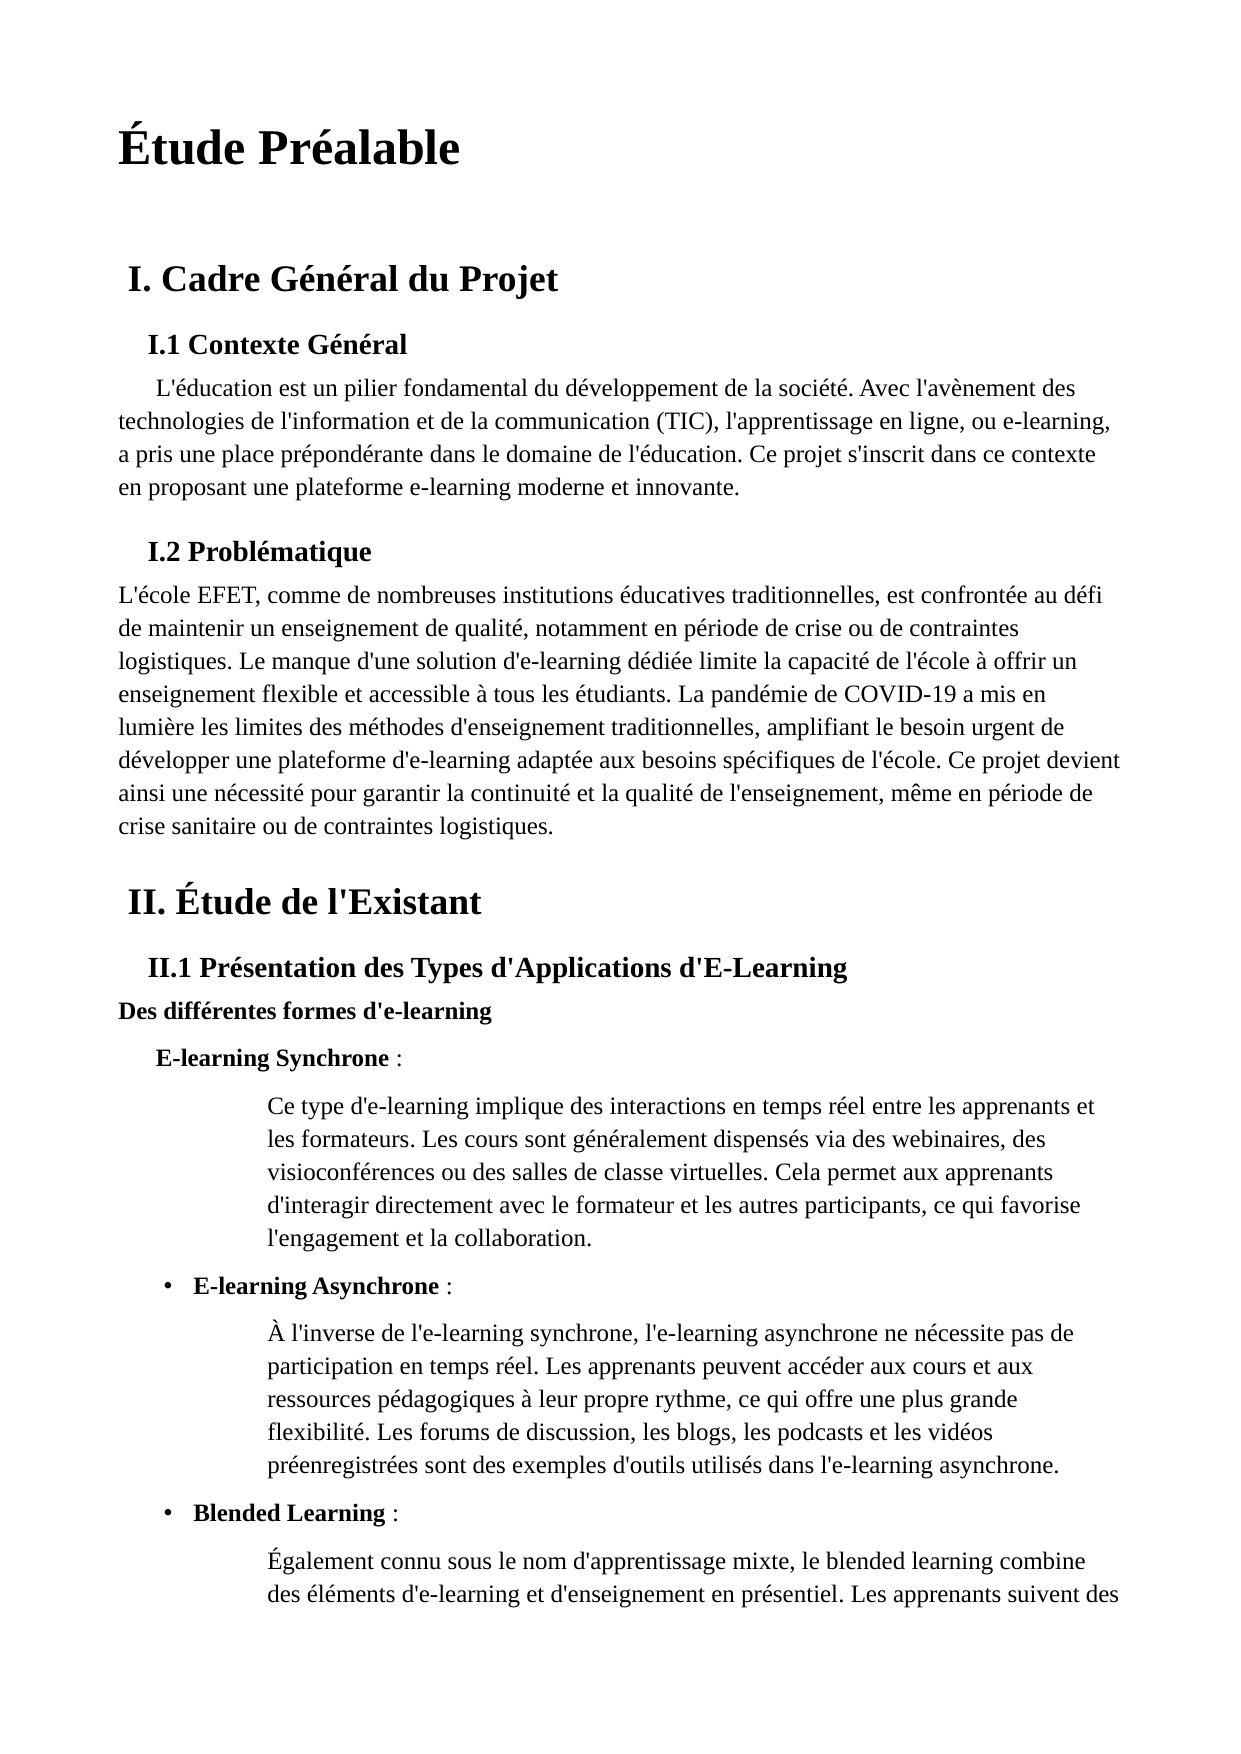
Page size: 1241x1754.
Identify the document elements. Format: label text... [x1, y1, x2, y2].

text Des différentes formes d'e-learning [118, 996, 1122, 1025]
list E-learning Asynchrone : [164, 1271, 1122, 1299]
list Ce type d'e-learning implique des interactions en temps réel entre les apprenants et les formateurs. Les cours sont généralement dispensés via des webinaires, des visioconférences ou des salles de classe virtuelles. Cela permet aux apprenants d'interagir directement avec le formateur et les autres participants, ce qui favorise l'engagement et la collaboration. [237, 1091, 1122, 1252]
list À l'inverse de l'e-learning synchrone, l'e-learning asynchrone ne nécessite pas de participation en temps réel. Les apprenants peuvent accéder aux cours et aux ressources pédagogiques à leur propre rythme, ce qui offre une plus grande flexibilité. Les forums de discussion, les blogs, les podcasts et les vidéos préenregistrées sont des exemples d'outils utilisés dans l'e-learning asynchrone. [237, 1318, 1122, 1479]
list Également connu sous le nom d'apprentissage mixte, le blended learning combine des éléments d'e-learning et d'enseignement en présentiel. Les apprenants suivent des [237, 1546, 1122, 1607]
text L'éducation est un pilier fondamental du développement de la société. Avec l'avènement des technologies de l'information et de la communication (TIC), l'apprentissage en ligne, ou e-learning, a pris une place prépondérante dans le domaine de l'éducation. Ce projet s'inscrit dans ce contexte en proposant une plateforme e-learning moderne et innovante. [118, 373, 1122, 501]
subtitle I. Cadre Général du Projet [118, 257, 1122, 300]
subtitle I.2 Problématique [118, 534, 1122, 568]
text L'école EFET, comme de nombreuses institutions éducatives traditionnelles, est confrontée au défi de maintenir un enseignement de qualité, notamment en période de crise ou de contraintes logistiques. Le manque d'une solution d'e-learning dédiée limite la capacité de l'école à offrir un enseignement flexible et accessible à tous les étudiants. La pandémie de COVID-19 a mis en lumière les limites des méthodes d'enseignement traditionnelles, amplifiant le besoin urgent de développer une plateforme d'e-learning adaptée aux besoins spécifiques de l'école. Ce projet devient ainsi une nécessité pour garantir la continuité et la qualité de l'enseignement, même en période de crise sanitaire ou de contraintes logistiques. [118, 580, 1122, 840]
subtitle II. Étude de l'Existant [118, 880, 1122, 923]
subtitle Étude Préalable [118, 118, 1122, 176]
list Blended Learning : [164, 1498, 1122, 1527]
subtitle II.1 Présentation des Types d'Applications d'E-Learning [118, 950, 1122, 983]
subtitle I.1 Contexte Général [118, 327, 1122, 360]
text E-learning Synchrone : [118, 1043, 1122, 1072]
